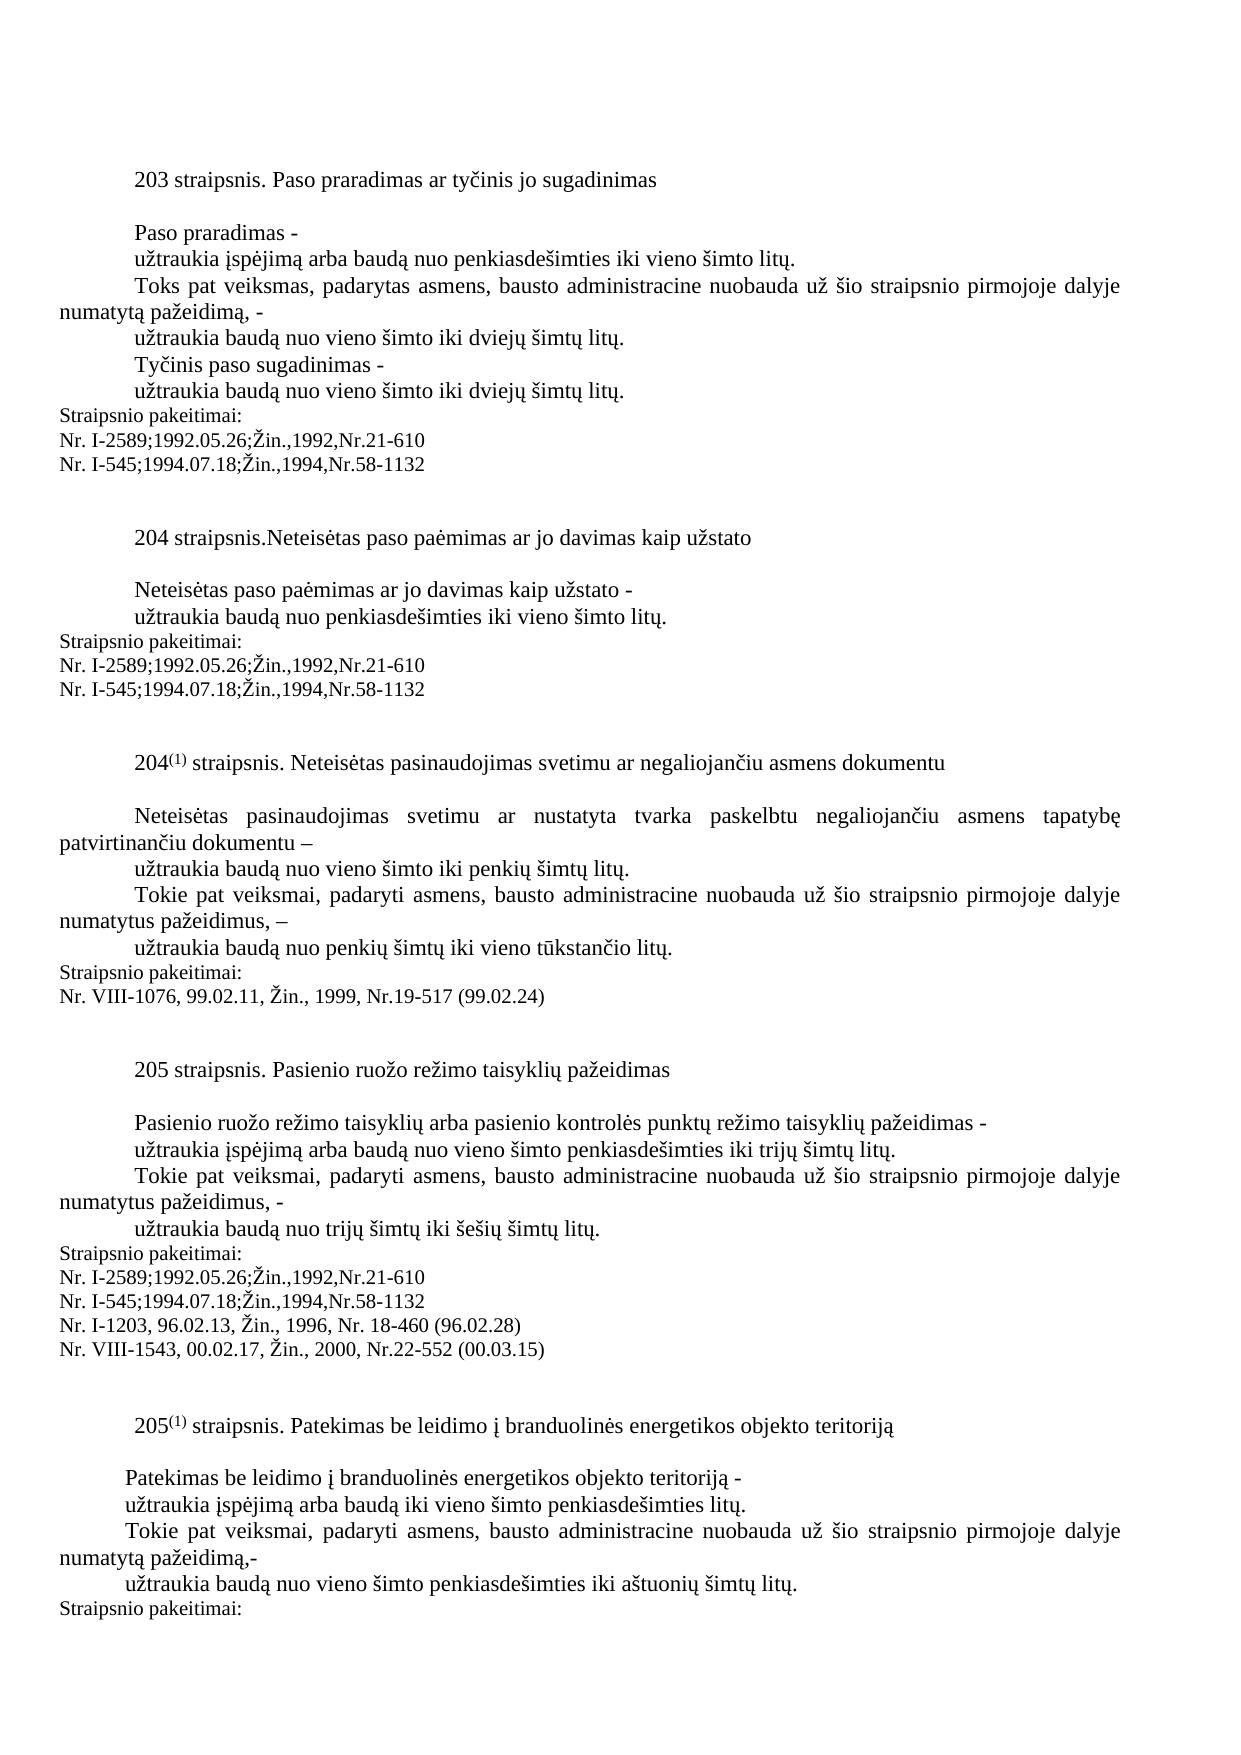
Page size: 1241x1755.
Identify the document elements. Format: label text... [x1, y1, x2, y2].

text užtraukia baudą nuo penkiasdešimties iki vieno šimto litų. [59, 603, 1122, 629]
text užtraukia baudą nuo vieno šimto iki penkių šimtų litų. [59, 855, 1122, 881]
text Nr. I-545;1994.07.18;Žin.,1994,Nr.58-1132 [59, 452, 1122, 476]
text Toks pat veiksmas, padarytas asmens, bausto administracine nuobauda už šio straipsnio pirmojoje dalyje numatytą pažeidimą, - [59, 272, 1122, 324]
text Nr. VIII-1076, 99.02.11, Žin., 1999, Nr.19-517 (99.02.24) [59, 984, 1122, 1008]
text Straipsnio pakeitimai: [59, 960, 1122, 984]
text Paso praradimas - [59, 219, 1122, 245]
text Neteisėtas paso paėmimas ar jo davimas kaip užstato - [59, 576, 1122, 603]
text užtraukia įspėjimą arba baudą nuo penkiasdešimties iki vieno šimto litų. [59, 245, 1122, 272]
text užtraukia baudą nuo vieno šimto iki dviejų šimtų litų. [59, 324, 1122, 351]
text užtraukia baudą nuo vieno šimto iki dviejų šimtų litų. [59, 377, 1122, 403]
text Nr. VIII-1543, 00.02.17, Žin., 2000, Nr.22-552 (00.03.15) [59, 1337, 1122, 1361]
text Nr. I-2589;1992.05.26;Žin.,1992,Nr.21-610 [59, 427, 1122, 452]
text 204(1) straipsnis. Neteisėtas pasinaudojimas svetimu ar negaliojančiu asmens dokumentu [134, 749, 1122, 776]
text 203 straipsnis. Paso praradimas ar tyčinis jo sugadinimas [59, 166, 1122, 193]
text Tokie pat veiksmai, padaryti asmens, bausto administracine nuobauda už šio straipsnio pirmojoje dalyje numatytus pažeidimus, – [59, 881, 1122, 934]
text užtraukia įspėjimą arba baudą nuo vieno šimto penkiasdešimties iki trijų šimtų litų. [59, 1136, 1122, 1162]
text Nr. I-1203, 96.02.13, Žin., 1996, Nr. 18-460 (96.02.28) [59, 1313, 1122, 1337]
text Pasienio ruožo režimo taisyklių arba pasienio kontrolės punktų režimo taisyklių pažeidimas - [59, 1109, 1122, 1136]
text Straipsnio pakeitimai: [59, 1596, 1122, 1620]
text užtraukia baudą nuo vieno šimto penkiasdešimties iki aštuonių šimtų litų. [59, 1570, 1122, 1596]
text Tokie pat veiksmai, padaryti asmens, bausto administracine nuobauda už šio straipsnio pirmojoje dalyje numatytą pažeidimą,- [59, 1517, 1122, 1570]
text užtraukia baudą nuo penkių šimtų iki vieno tūkstančio litų. [59, 934, 1122, 960]
text Tyčinis paso sugadinimas - [59, 351, 1122, 377]
text Neteisėtas pasinaudojimas svetimu ar nustatyta tvarka paskelbtu negaliojančiu asmens tapatybę patvirtinančiu dokumentu – [59, 802, 1122, 855]
text Straipsnio pakeitimai: [59, 403, 1122, 427]
text Tokie pat veiksmai, padaryti asmens, bausto administracine nuobauda už šio straipsnio pirmojoje dalyje numatytus pažeidimus, - [59, 1162, 1122, 1215]
text Nr. I-2589;1992.05.26;Žin.,1992,Nr.21-610 [59, 1265, 1122, 1289]
text užtraukia įspėjimą arba baudą iki vieno šimto penkiasdešimties litų. [59, 1491, 1122, 1517]
text Nr. I-545;1994.07.18;Žin.,1994,Nr.58-1132 [59, 1289, 1122, 1313]
text Nr. I-2589;1992.05.26;Žin.,1992,Nr.21-610 [59, 653, 1122, 677]
text Straipsnio pakeitimai: [59, 629, 1122, 653]
text Straipsnio pakeitimai: [59, 1241, 1122, 1265]
text Nr. I-545;1994.07.18;Žin.,1994,Nr.58-1132 [59, 677, 1122, 701]
text 205 straipsnis. Pasienio ruožo režimo taisyklių pažeidimas [59, 1057, 1122, 1083]
text 204 straipsnis.Neteisėtas paso paėmimas ar jo davimas kaip užstato [59, 524, 1122, 550]
text užtraukia baudą nuo trijų šimtų iki šešių šimtų litų. [59, 1215, 1122, 1241]
text 205(1) straipsnis. Patekimas be leidimo į branduolinės energetikos objekto teritoriją [134, 1412, 1122, 1438]
text Patekimas be leidimo į branduolinės energetikos objekto teritoriją - [59, 1464, 1122, 1491]
